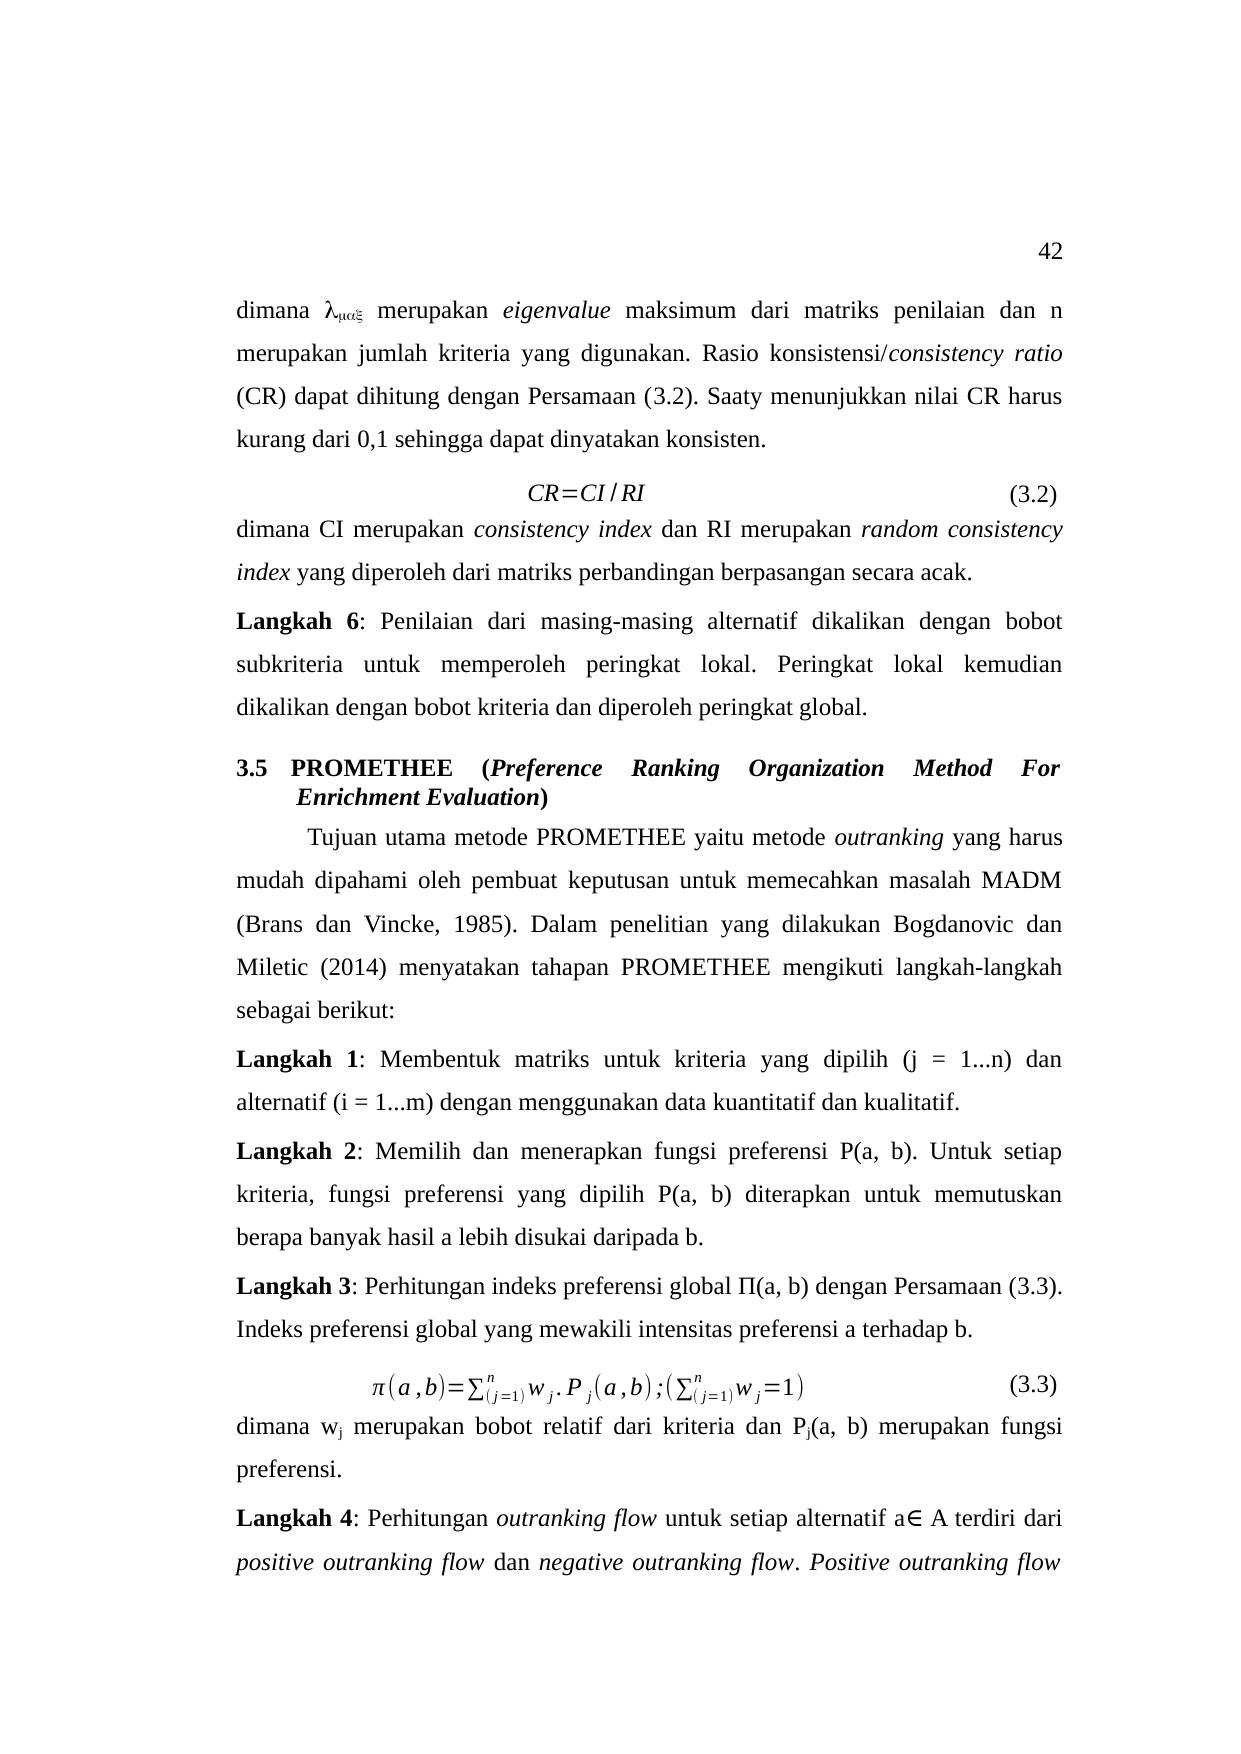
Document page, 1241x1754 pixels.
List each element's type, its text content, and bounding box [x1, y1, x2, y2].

text Langkah 3: Perhitungan indeks preferensi global Π(a, b) dengan Persamaan (3.3). Indeks preferensi global yang mewakili intensitas preferensi a terhadap b. [236, 1271, 1063, 1343]
text dimana CI merupakan consistency index dan RI merupakan random consistency index yang diperoleh dari matriks perbandingan berpasangan secara acak. [236, 514, 1063, 586]
text Langkah 2: Memilih dan menerapkan fungsi preferensi P(a, b). Untuk setiap kriteria, fungsi preferensi yang dipilih P(a, b) diterapkan untuk memutuskan berapa banyak hasil a lebih disukai daripada b. [236, 1136, 1063, 1251]
subtitle PROMETHEE (Preference Ranking Organization Method for Enrichment Evaluation) [236, 753, 1063, 811]
text dimana λmax merupakan eigenvalue maksimum dari matriks penilaian dan n merupakan jumlah kriteria yang digunakan. Rasio konsistensi/consistency ratio (CR) dapat dihitung dengan Persamaan (3.2). Saaty menunjukkan nilai CR harus kurang dari 0,1 sehingga dapat dinyatakan konsisten. [236, 295, 1063, 453]
table_header (3.3) [939, 1364, 1063, 1411]
text Langkah 1: Membentuk matriks untuk kriteria yang dipilih (j = 1...n) dan alternatif (i = 1...m) dengan menggunakan data kuantitatif dan kualitatif. [236, 1044, 1063, 1116]
text Langkah 4: Perhitungan outranking flow untuk setiap alternatif a∈ A terdiri dari positive outranking flow dan negative outranking flow. Positive outranking flow [236, 1503, 1063, 1575]
table_header [236, 1364, 939, 1411]
text dimana wj merupakan bobot relatif dari kriteria dan Pj(a, b) merupakan fungsi preferensi. [236, 1411, 1063, 1483]
table_header [236, 474, 939, 514]
table_header (3.2) [939, 474, 1063, 514]
text Tujuan utama metode PROMETHEE yaitu metode outranking yang harus mudah dipahami oleh pembuat keputusan untuk memecahkan masalah MADM (Brans dan Vincke, 1985). Dalam penelitian yang dilakukan Bogdanovic dan Miletic (2014) menyatakan tahapan PROMETHEE mengikuti langkah-langkah sebagai berikut: [236, 822, 1063, 1024]
text Langkah 6: Penilaian dari masing-masing alternatif dikalikan dengan bobot subkriteria untuk memperoleh peringkat lokal. Peringkat lokal kemudian dikalikan dengan bobot kriteria dan diperoleh peringkat global. [236, 606, 1063, 721]
